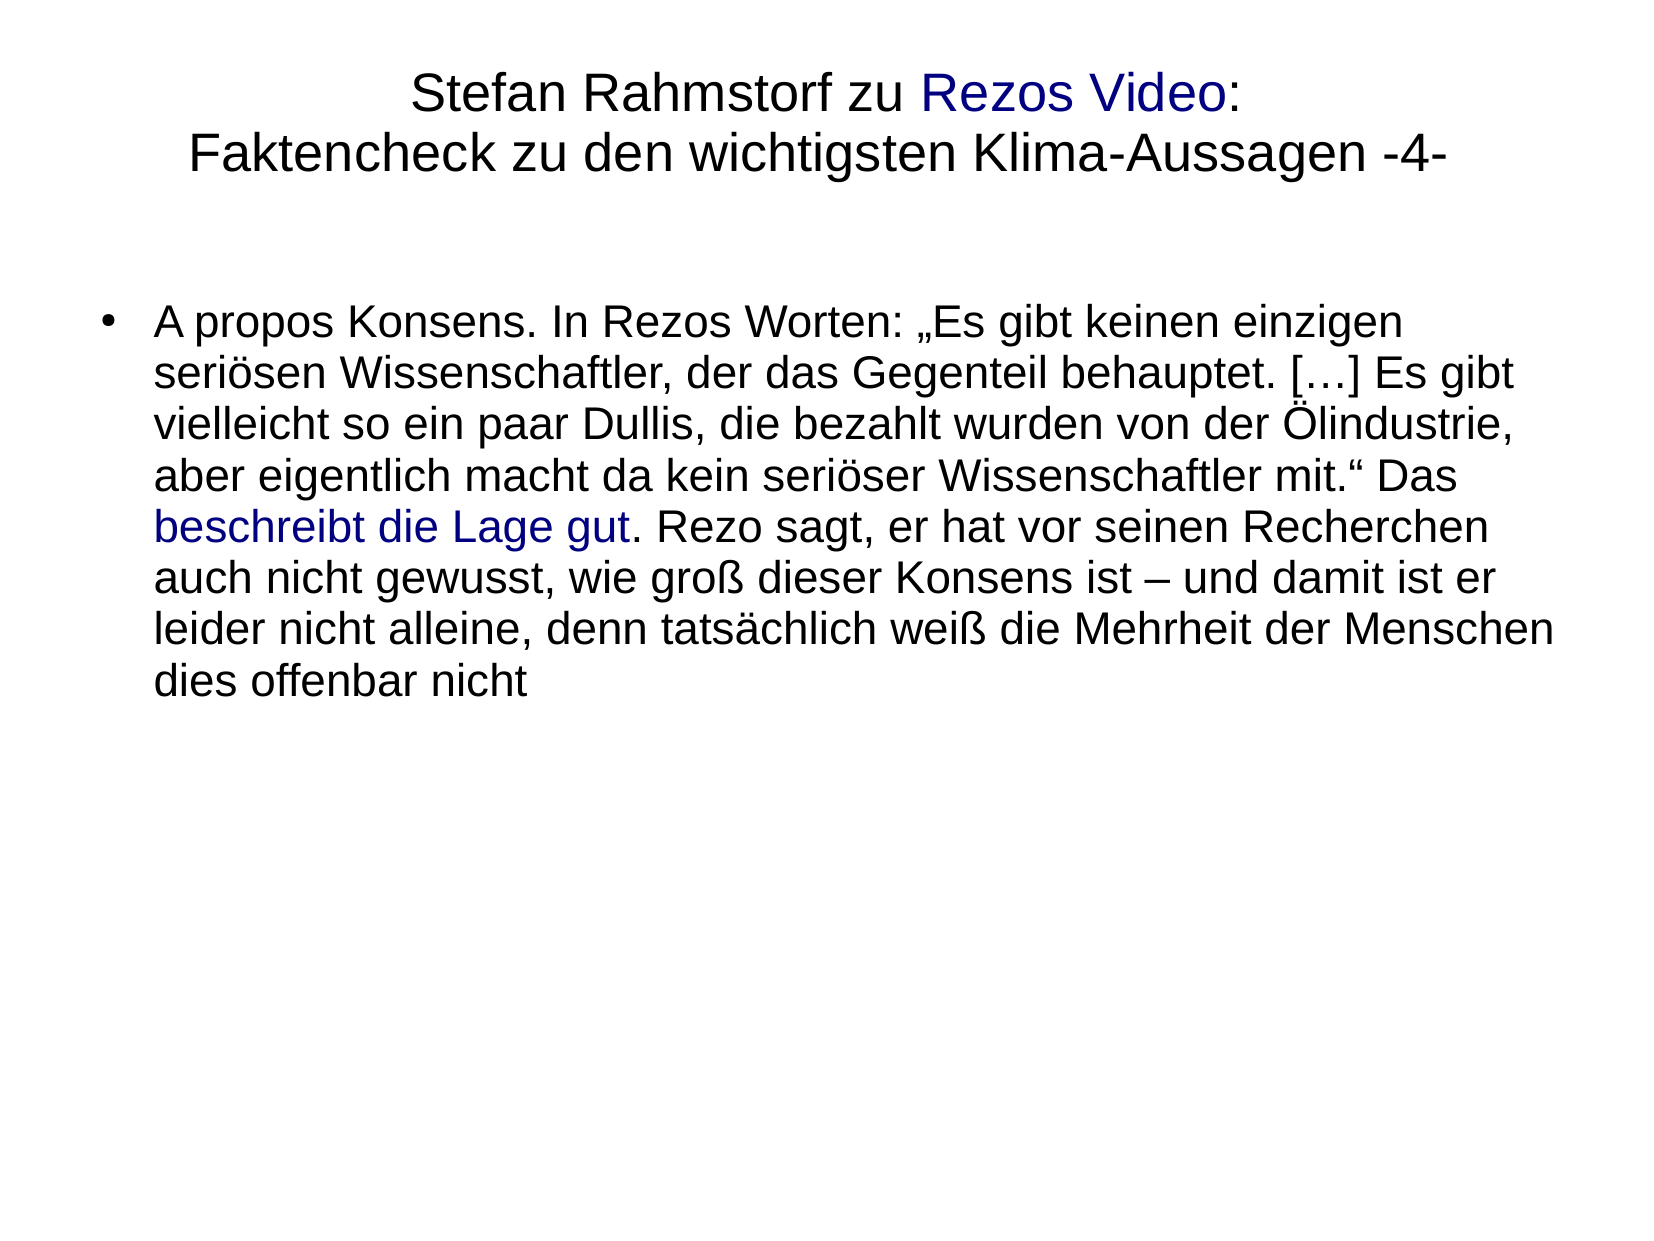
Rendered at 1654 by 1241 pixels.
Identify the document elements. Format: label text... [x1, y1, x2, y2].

title Stefan Rahmstorf zu Rezos Video: Faktencheck zu den wichtigsten Klima-Aussagen -4- [82, 49, 1571, 257]
list A propos Konsens. In Rezos Worten: „Es gibt keinen einzigen seriösen Wissenschaftler, der das Gegenteil behauptet. […] Es gibt vielleicht so ein paar Dullis, die bezahlt wurden von der Ölindustrie, aber eigentlich macht da kein seriöser Wissenschaftler mit.“ Das beschreibt die Lage gut. Rezo sagt, er hat vor seinen Recherchen auch nicht gewusst, wie groß dieser Konsens ist – und damit ist er leider nicht alleine, denn tatsächlich weiß die Mehrheit der Menschen dies offenbar nicht [82, 295, 1571, 1115]
